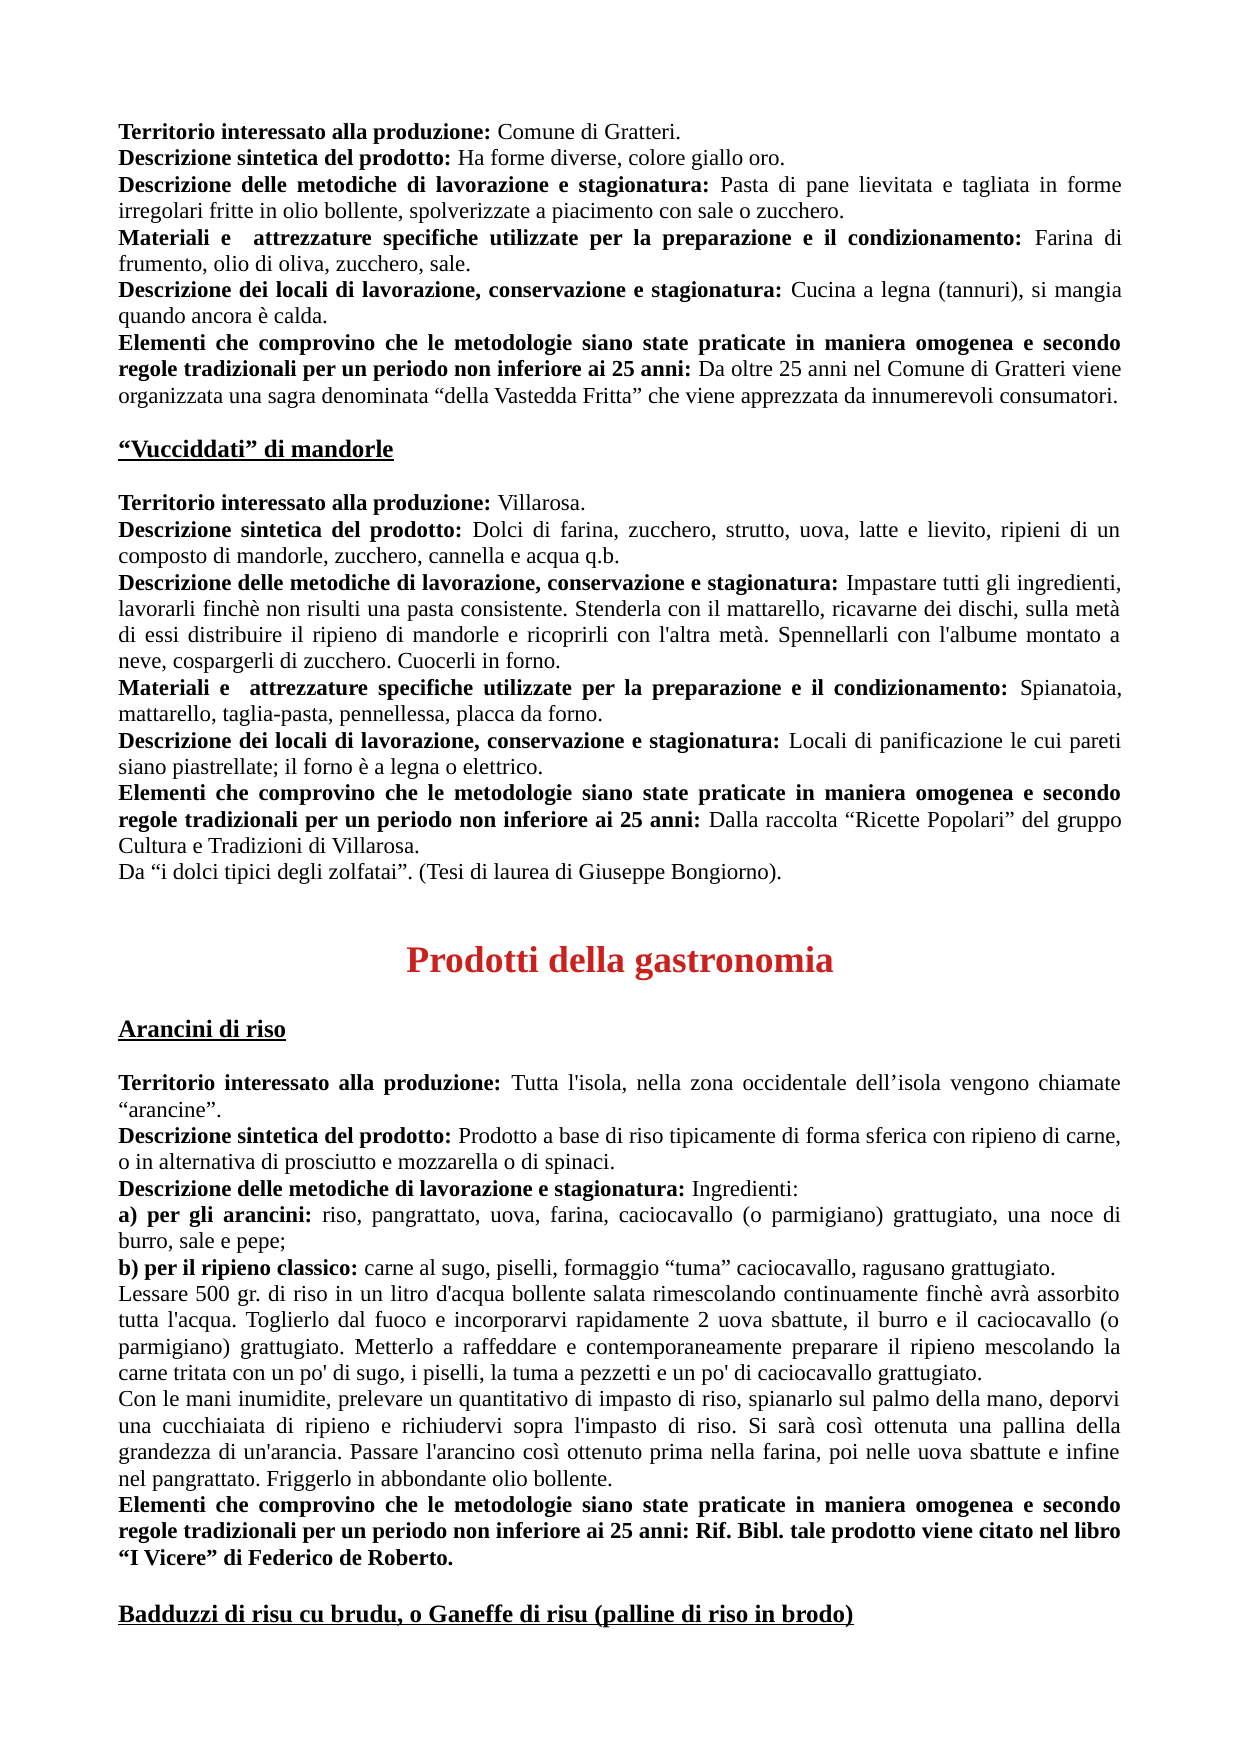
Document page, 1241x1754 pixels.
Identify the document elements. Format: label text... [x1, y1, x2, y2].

text Territorio interessato alla produzione: Tutta l'isola, nella zona occidentale dell’isola vengono chiamate “arancine”. [118, 1069, 1122, 1122]
text Con le mani inumidite, prelevare un quantitativo di impasto di riso, spianarlo sul palmo della mano, deporvi una cucchiaiata di ripieno e richiudervi sopra l'impasto di riso. Si sarà così ottenuta una pallina della grandezza di un'arancia. Passare l'arancino così ottenuto prima nella farina, poi nelle uova sbattute e infine nel pangrattato. Friggerlo in abbondante olio bollente. [118, 1386, 1122, 1491]
text Badduzzi di risu cu brudu, o Ganeffe di risu (palline di riso in brodo) [118, 1599, 1122, 1627]
text Descrizione delle metodiche di lavorazione, conservazione e stagionatura: Impastare tutti gli ingredienti, lavorarli finchè non risulti una pasta consistente. Stenderla con il mattarello, ricavarne dei dischi, sulla metà di essi distribuire il ripieno di mandorle e ricoprirli con l'altra metà. Spennellarli con l'albume montato a neve, cospargerli di zucchero. Cuocerli in forno. [118, 568, 1122, 674]
text Elementi che comprovino che le metodologie siano state praticate in maniera omogenea e secondo regole tradizionali per un periodo non inferiore ai 25 anni: Rif. Bibl. tale prodotto viene citato nel libro “I Vicere” di Federico de Roberto. [118, 1491, 1122, 1570]
text Territorio interessato alla produzione: Comune di Gratteri. [118, 118, 1122, 144]
text Prodotti della gastronomia [118, 937, 1122, 981]
text Da “i dolci tipici degli zolfatai”. (Tesi di laurea di Giuseppe Bongiorno). [118, 858, 1122, 885]
text Elementi che comprovino che le metodologie siano state praticate in maniera omogenea e secondo regole tradizionali per un periodo non inferiore ai 25 anni: Dalla raccolta “Ricette Popolari” del gruppo Cultura e Tradizioni di Villarosa. [118, 779, 1122, 858]
text Descrizione delle metodiche di lavorazione e stagionatura: Ingredienti: [118, 1175, 1122, 1201]
text Descrizione sintetica del prodotto: Dolci di farina, zucchero, strutto, uova, latte e lievito, ripieni di un composto di mandorle, zucchero, cannella e acqua q.b. [118, 516, 1122, 568]
text Descrizione sintetica del prodotto: Prodotto a base di riso tipicamente di forma sferica con ripieno di carne, o in alternativa di prosciutto e mozzarella o di spinaci. [118, 1122, 1122, 1175]
text Arancini di riso [118, 1014, 1122, 1043]
text Descrizione delle metodiche di lavorazione e stagionatura: Pasta di pane lievitata e tagliata in forme irregolari fritte in olio bollente, spolverizzate a piacimento con sale o zucchero. [118, 171, 1122, 223]
text a) per gli arancini: riso, pangrattato, uova, farina, caciocavallo (o parmigiano) grattugiato, una noce di burro, sale e pepe; [118, 1201, 1122, 1254]
text Elementi che comprovino che le metodologie siano state praticate in maniera omogenea e secondo regole tradizionali per un periodo non inferiore ai 25 anni: Da oltre 25 anni nel Comune di Gratteri viene organizzata una sagra denominata “della Vastedda Fritta” che viene apprezzata da innumerevoli consumatori. [118, 329, 1122, 408]
text Lessare 500 gr. di riso in un litro d'acqua bollente salata rimescolando continuamente finchè avrà assorbito tutta l'acqua. Toglierlo dal fuoco e incorporarvi rapidamente 2 uova sbattute, il burro e il caciocavallo (o parmigiano) grattugiato. Metterlo a raffeddare e contemporaneamente preparare il ripieno mescolando la carne tritata con un po' di sugo, i piselli, la tuma a pezzetti e un po' di caciocavallo grattugiato. [118, 1280, 1122, 1386]
text Materiali e attrezzature specifiche utilizzate per la preparazione e il condizionamento: Spianatoia, mattarello, taglia-pasta, pennellessa, placca da forno. [118, 674, 1122, 727]
text Territorio interessato alla produzione: Villarosa. [118, 489, 1122, 516]
text b) per il ripieno classico: carne al sugo, piselli, formaggio “tuma” caciocavallo, ragusano grattugiato. [118, 1254, 1122, 1280]
text Descrizione sintetica del prodotto: Ha forme diverse, colore giallo oro. [118, 144, 1122, 171]
text “Vucciddati” di mandorle [118, 434, 1122, 463]
text Materiali e attrezzature specifiche utilizzate per la preparazione e il condizionamento: Farina di frumento, olio di oliva, zucchero, sale. [118, 223, 1122, 276]
text Descrizione dei locali di lavorazione, conservazione e stagionatura: Cucina a legna (tannuri), si mangia quando ancora è calda. [118, 276, 1122, 329]
text Descrizione dei locali di lavorazione, conservazione e stagionatura: Locali di panificazione le cui pareti siano piastrellate; il forno è a legna o elettrico. [118, 727, 1122, 779]
